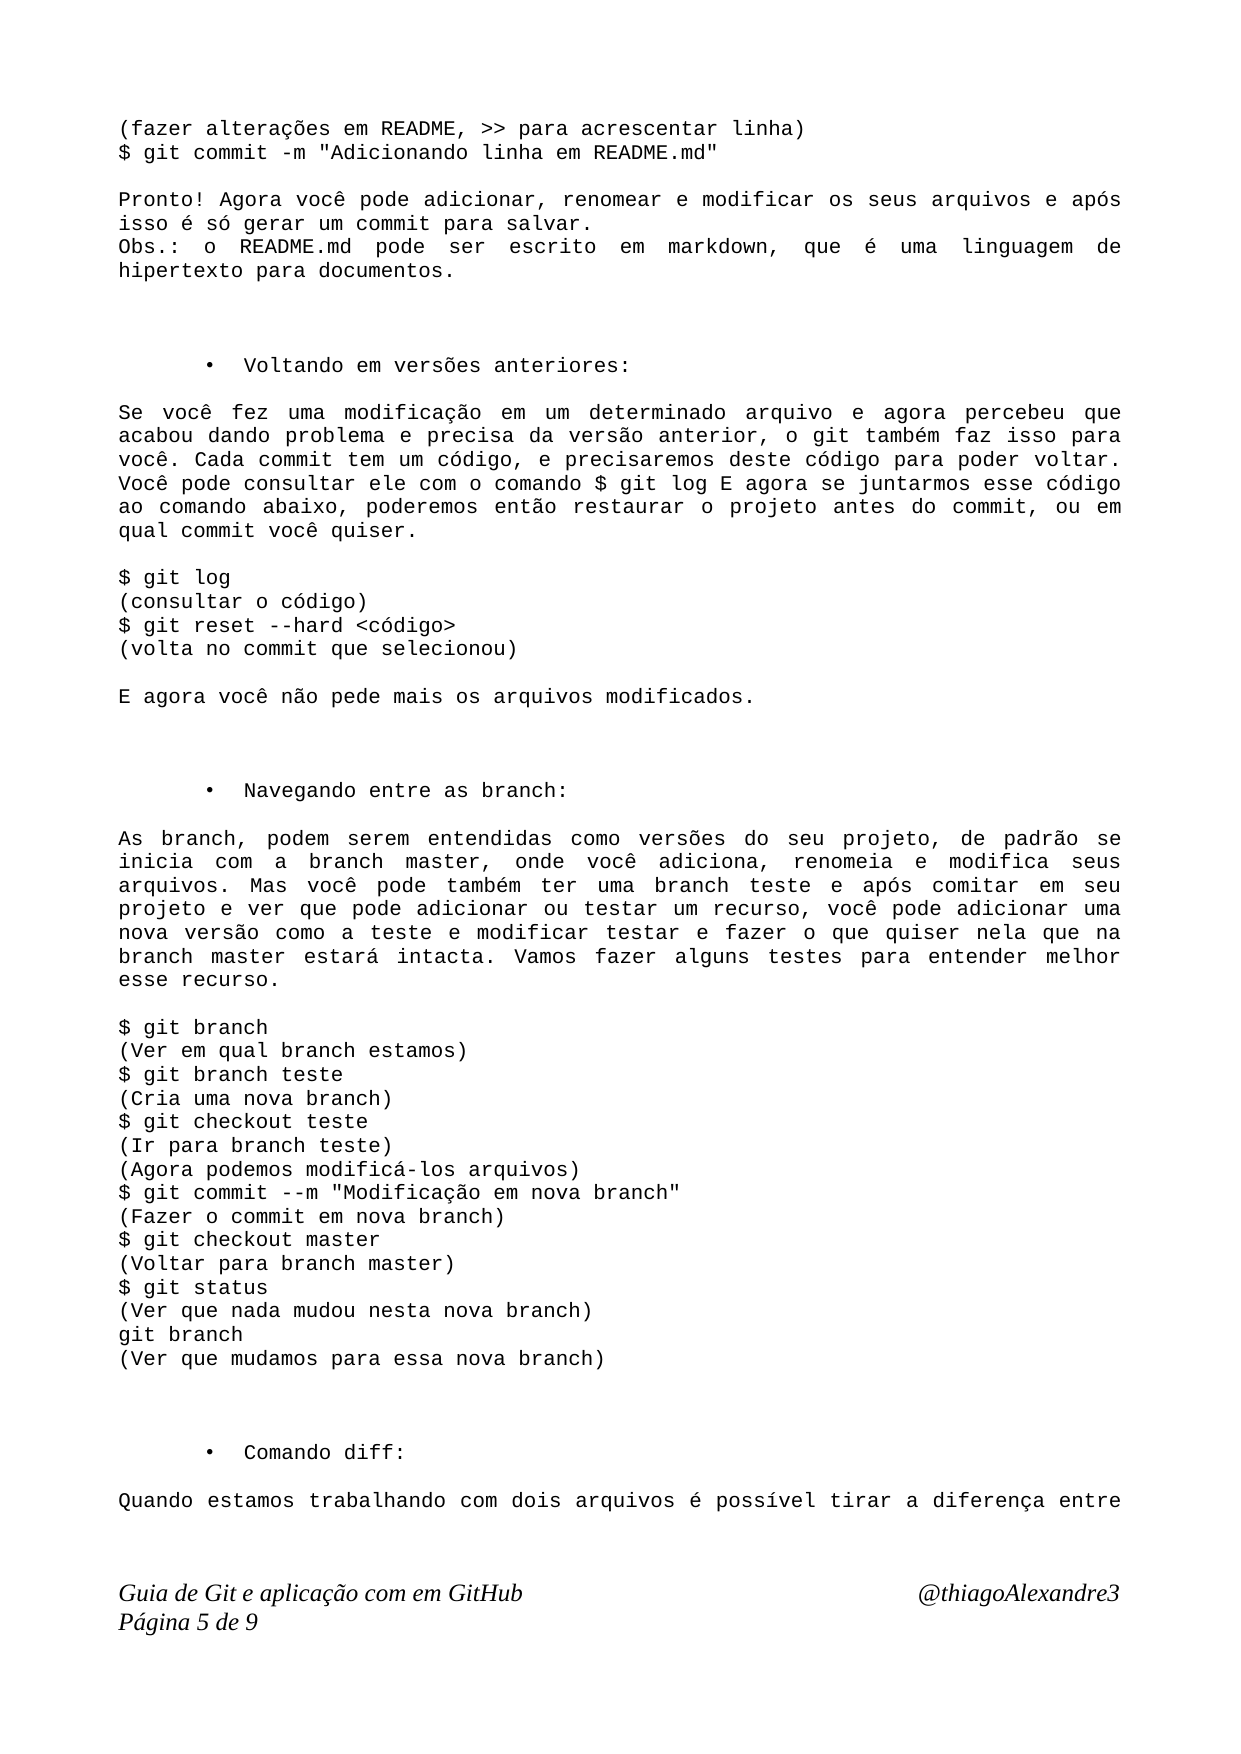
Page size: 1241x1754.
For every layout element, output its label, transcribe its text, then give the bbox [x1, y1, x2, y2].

text $ git reset --hard <código> [118, 615, 1122, 638]
text (Ver que mudamos para essa nova branch) [118, 1348, 1122, 1371]
text Quando estamos trabalhando com dois arquivos é possível tirar a diferença entre [118, 1489, 1122, 1513]
text $ git branch teste [118, 1064, 1122, 1088]
text $ git branch [118, 1017, 1122, 1040]
text $ git checkout teste [118, 1111, 1122, 1135]
text Se você fez uma modificação em um determinado arquivo e agora percebeu que acabou dando problema e precisa da versão anterior, o git também faz isso para você. Cada commit tem um código, e precisaremos deste código para poder voltar. Você pode consultar ele com o comando $ git log E agora se juntarmos esse código ao comando abaixo, poderemos então restaurar o projeto antes do commit, ou em qual commit você quiser. [118, 402, 1122, 544]
text (volta no commit que selecionou) [118, 638, 1122, 662]
text (Ver em qual branch estamos) [118, 1040, 1122, 1064]
text As branch, podem serem entendidas como versões do seu projeto, de padrão se inicia com a branch master, onde você adiciona, renomeia e modifica seus arquivos. Mas você pode também ter uma branch teste e após comitar em seu projeto e ver que pode adicionar ou testar um recurso, você pode adicionar uma nova versão como a teste e modificar testar e fazer o que quiser nela que na branch master estará intacta. Vamos fazer alguns testes para entender melhor esse recurso. [118, 827, 1122, 993]
text (Cria uma nova branch) [118, 1088, 1122, 1111]
text $ git status [118, 1277, 1122, 1300]
text Pronto! Agora você pode adicionar, renomear e modificar os seus arquivos e após isso é só gerar um commit para salvar. [118, 189, 1122, 236]
list Comando diff: [206, 1442, 1122, 1466]
text Obs.: o README.md pode ser escrito em markdown, que é uma linguagem de hipertexto para documentos. [118, 236, 1122, 284]
list Voltando em versões anteriores: [206, 354, 1122, 378]
text (fazer alterações em README, >> para acrescentar linha) [118, 118, 1122, 142]
text $ git log [118, 567, 1122, 591]
text $ git checkout master [118, 1229, 1122, 1253]
text (Fazer o commit em nova branch) [118, 1206, 1122, 1229]
text (Ver que nada mudou nesta nova branch) [118, 1300, 1122, 1324]
list Navegando entre as branch: [206, 780, 1122, 804]
text (Voltar para branch master) [118, 1253, 1122, 1277]
text E agora você não pede mais os arquivos modificados. [118, 686, 1122, 709]
text (Agora podemos modificá-los arquivos) [118, 1158, 1122, 1182]
text $ git commit -m "Adicionando linha em README.md" [118, 142, 1122, 165]
text (consultar o código) [118, 591, 1122, 615]
text $ git commit --m "Modificação em nova branch" [118, 1182, 1122, 1206]
text git branch [118, 1324, 1122, 1348]
text (Ir para branch teste) [118, 1135, 1122, 1158]
